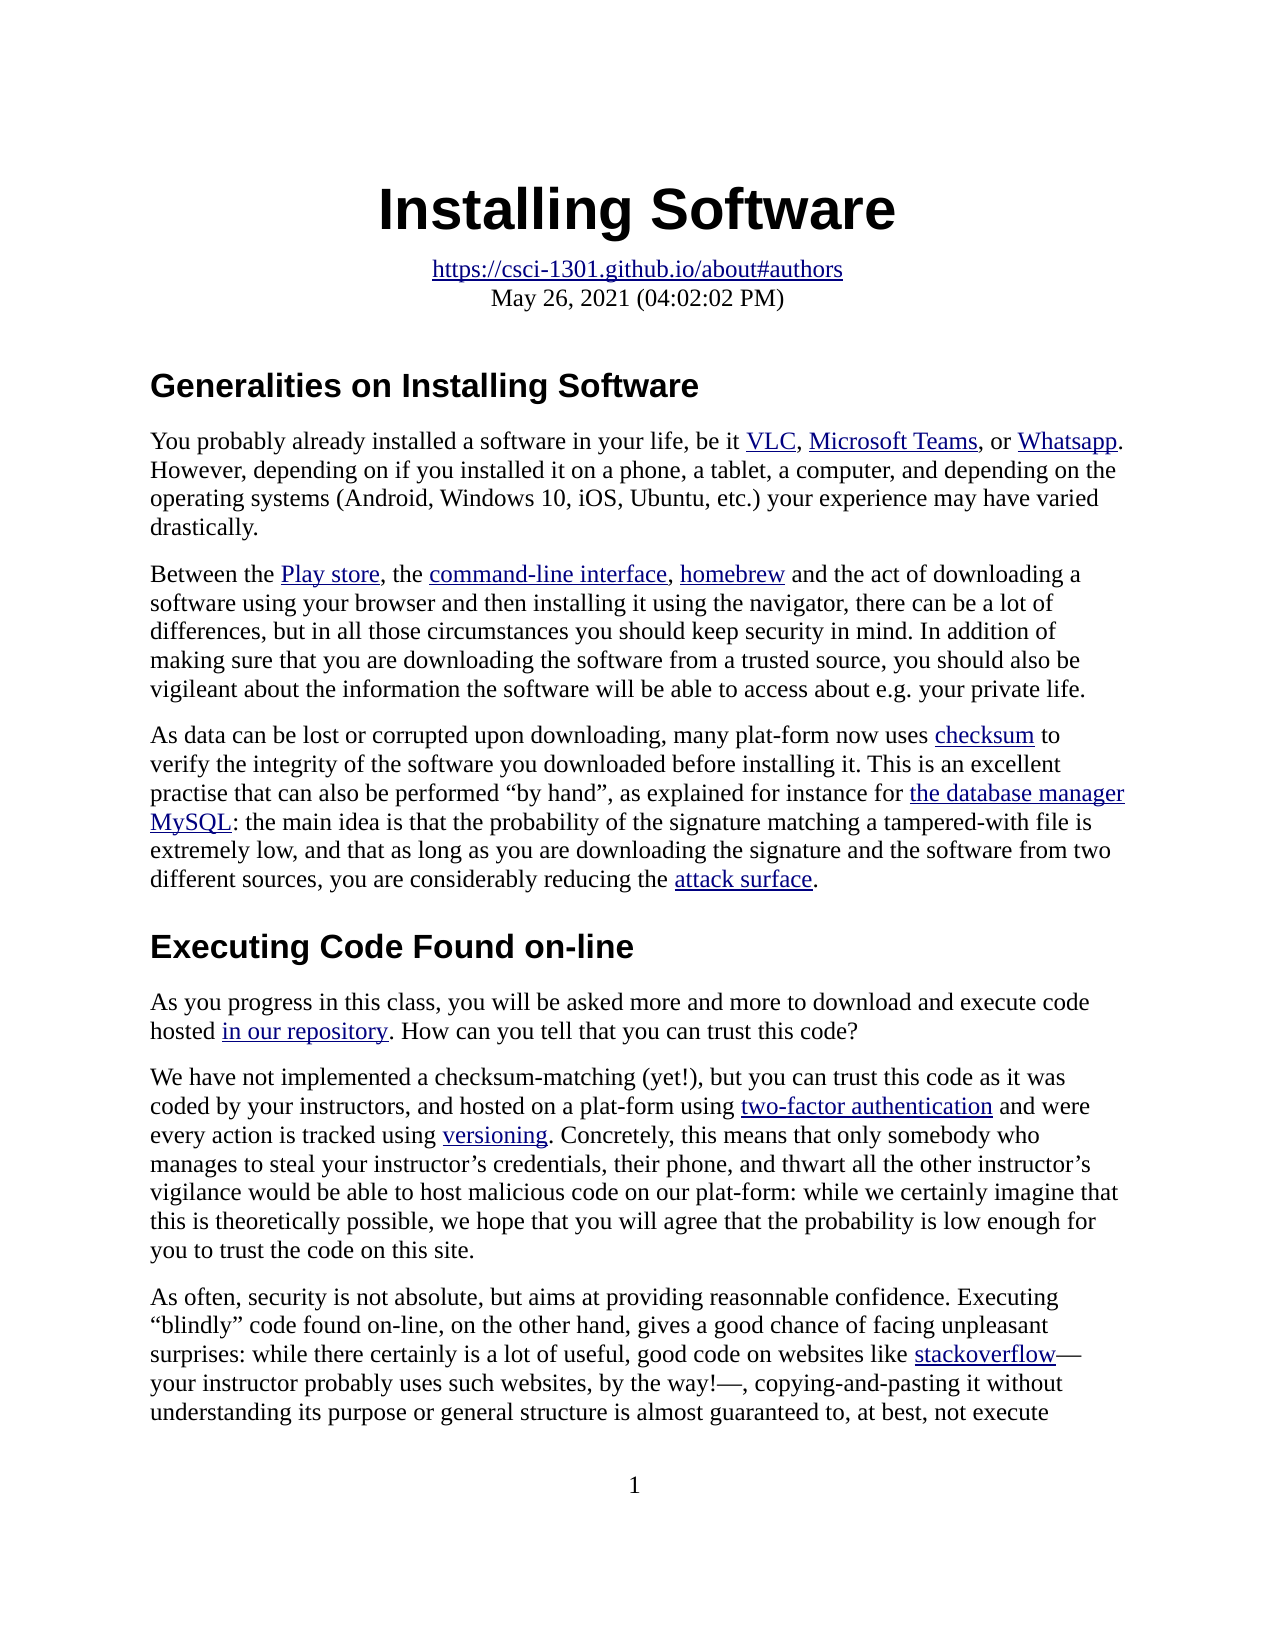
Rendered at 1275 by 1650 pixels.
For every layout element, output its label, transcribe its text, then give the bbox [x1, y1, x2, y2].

text As often, security is not absolute, but aims at providing reasonnable confidence. Executing “blindly” code found on-line, on the other hand, gives a good chance of facing unpleasant surprises: while there certainly is a lot of useful, good code on websites like stackoverflow—your instructor probably uses such websites, by the way!—, copying-and-pasting it without understanding its purpose or general structure is almost guaranteed to, at best, not execute [150, 1282, 1125, 1425]
title Installing Software [150, 175, 1125, 242]
text Between the Play store, the command-line interface, homebrew and the act of downloading a software using your browser and then installing it using the navigator, there can be a lot of differences, but in all those circumstances you should keep security in mind. In addition of making sure that you are downloading the software from a trusted source, you should also be vigileant about the information the software will be able to access about e.g. your private life. [150, 559, 1125, 703]
text We have not implemented a checksum-matching (yet!), but you can trust this code as it was coded by your instructors, and hosted on a plat-form using two-factor authentication and were every action is tracked using versioning. Concretely, this means that only somebody who manages to steal your instructor’s credentials, their phone, and thwart all the other instructor’s vigilance would be able to host malicious code on our plat-form: while we certainly imagine that this is theoretically possible, we hope that you will agree that the probability is low enough for you to trust the code on this site. [150, 1062, 1125, 1264]
subtitle Generalities on Installing Software [150, 366, 1125, 404]
text You probably already installed a software in your life, be it VLC, Microsoft Teams, or Whatsapp. However, depending on if you installed it on a phone, a tablet, a computer, and depending on the operating systems (Android, Windows 10, iOS, Ubuntu, etc.) your experience may have varied drastically. [150, 426, 1125, 541]
text As data can be lost or corrupted upon downloading, many plat-form now uses checksum to verify the integrity of the software you downloaded before installing it. This is an excellent practise that can also be performed “by hand”, as explained for instance for the database manager MySQL: the main idea is that the probability of the signature matching a tampered-with file is extremely low, and that as long as you are downloading the signature and the software from two different sources, you are considerably reducing the attack surface. [150, 721, 1125, 893]
text As you progress in this class, you will be asked more and more to download and execute code hosted in our repository. How can you tell that you can trust this code? [150, 987, 1125, 1044]
subtitle Executing Code Found on-line [150, 927, 1125, 966]
text https://csci-1301.github.io/about#authors [150, 254, 1125, 283]
text May 26, 2021 (04:02:02 PM) [150, 283, 1125, 312]
